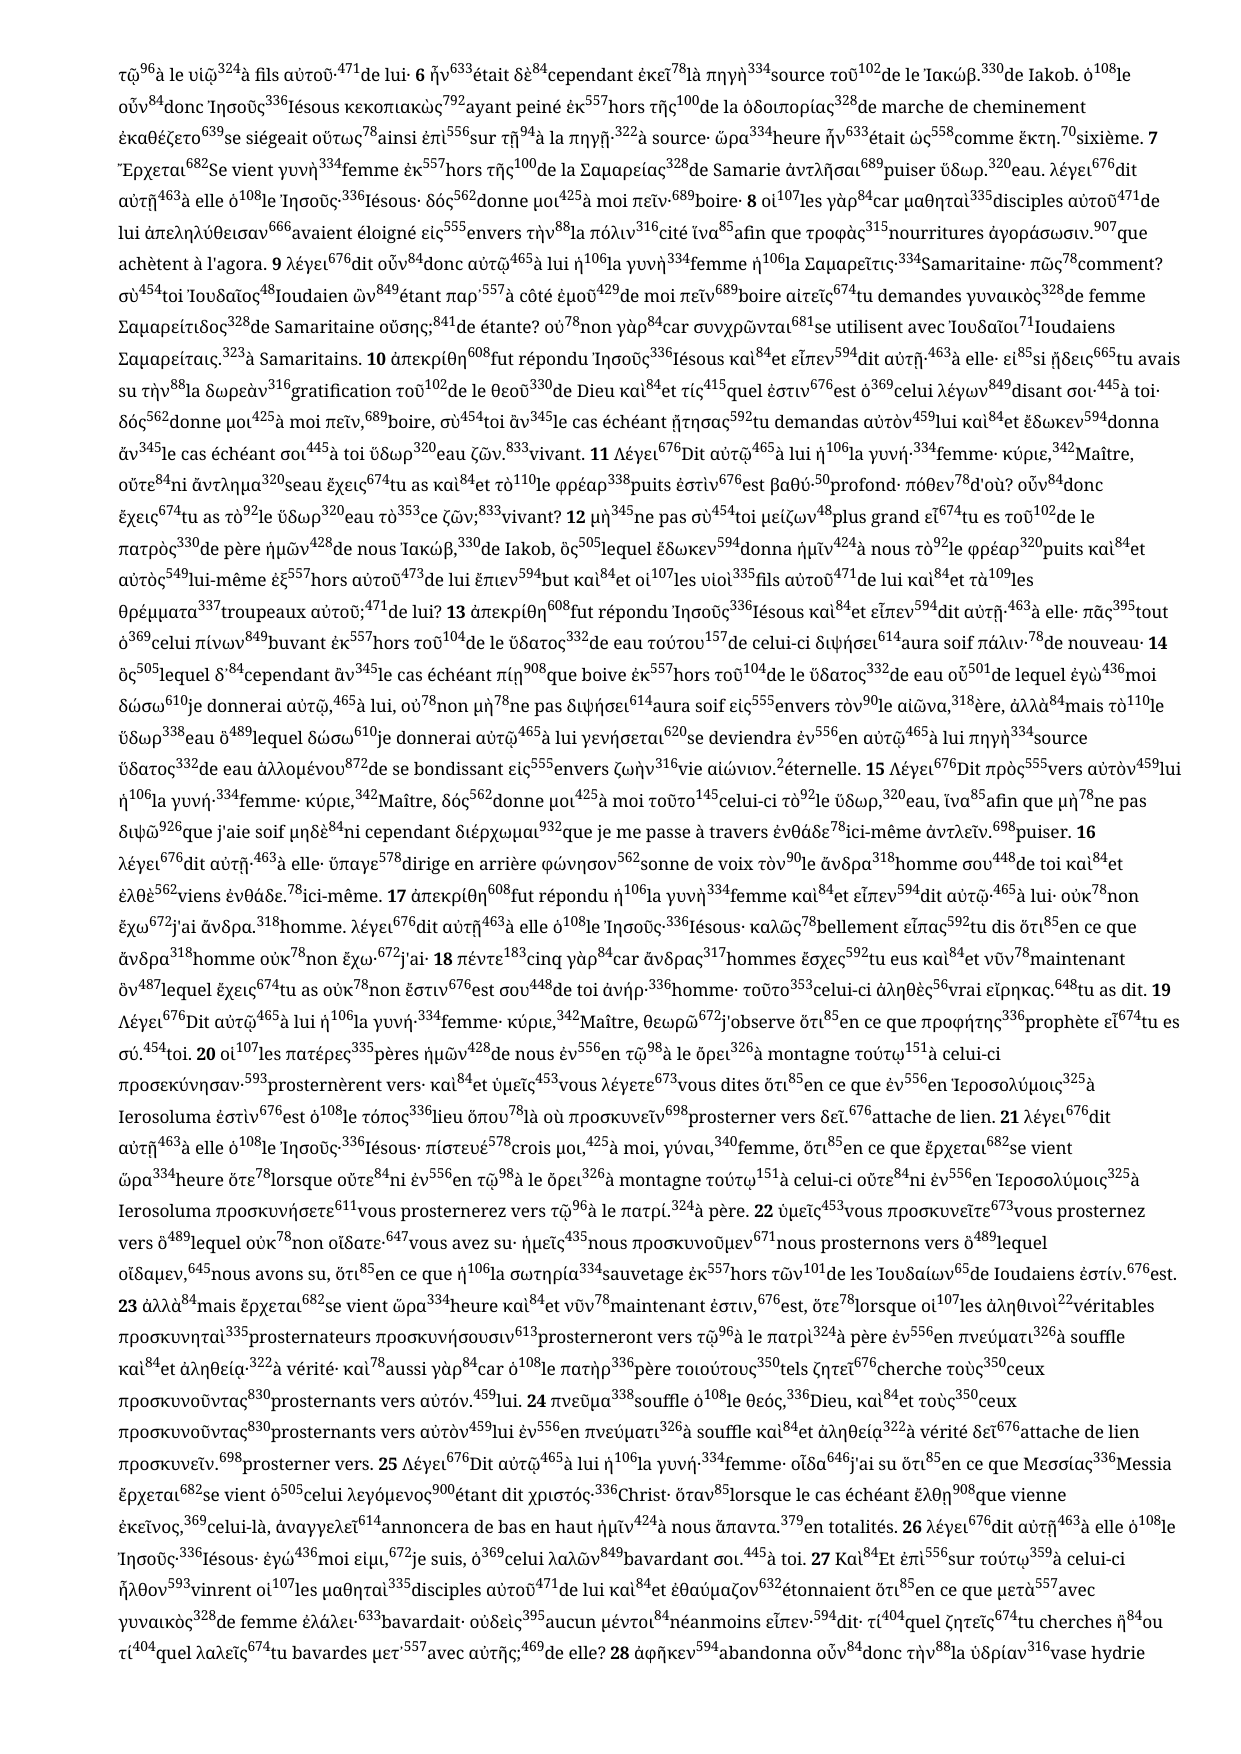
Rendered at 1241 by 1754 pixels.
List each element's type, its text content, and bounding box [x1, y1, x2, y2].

text 1 Ὡς85Comme οὖν84donc ἔγνω594connut ὁ108le κύριος336Maître ὅτι85en ce que ἤκουσαν593écoutèrent οἱ107les Φαρισαῖοι335Pharisiens ὅτι85en ce que Ἰησοῦς336Iésous πλείονας3plus nombreusement μαθητὰς317disciples ποιεῖ676fait καὶ84et βαπτίζει676baptise ἢ84ou Ἰωάννης336Ioannes 2 –942– καίτοιγε84et néanmoins certes Ἰησοῦς336Iésous αὐτὸς549lui-même οὐκ78non ἐβάπτιζεν633baptisait ἀλλ᾽84mais οἱ107les μαθηταὶ335disciples αὐτοῦ471de lui –942– 3 ἀφῆκεν594abandonna τὴν88la Ἰουδαίαν316Ioudaia καὶ84et ἀπῆλθεν594éloigna πάλιν78de nouveau εἰς555envers τὴν88la Γαλιλαίαν.316Galilée. 4 Ἔδει633Attachait de lien δὲ84cependant αὐτὸν459lui διέρχεσθαι699se passer à travers διὰ557par τῆς100de la Σαμαρείας.328de Samarie. 5 Ἔρχεται682Se vient οὖν84donc εἰς555envers πόλιν316cité τῆς100de la Σαμαρείας328de Samarie λεγομένην882étante dite Συχὰρ316Sychar πλησίον560prochain τοῦ104de le χωρίου332de emplacement ὃ489lequel ἔδωκεν594donna Ἰακὼβ336Iakob τῷ96à le Ἰωσὴφ324à Ioseph τῷ96à le υἱῷ324à fils αὐτοῦ·471de lui· 6 ἦν633était δὲ84cependant ἐκεῖ78là πηγὴ334source τοῦ102de le Ἰακώβ.330de Iakob. ὁ108le οὖν84donc Ἰησοῦς336Iésous κεκοπιακὼς792ayant peiné ἐκ557hors τῆς100de la ὁδοιπορίας328de marche de cheminement ἐκαθέζετο639se siégeait οὕτως78ainsi ἐπὶ556sur τῇ94à la πηγῇ·322à source· ὥρα334heure ἦν633était ὡς558comme ἕκτη.70sixième. 7 Ἔρχεται682Se vient γυνὴ334femme ἐκ557hors τῆς100de la Σαμαρείας328de Samarie ἀντλῆσαι689puiser ὕδωρ.320eau. λέγει676dit αὐτῇ463à elle ὁ108le Ἰησοῦς·336Iésous· δός562donne μοι425à moi πεῖν·689boire· 8 οἱ107les γὰρ84car μαθηταὶ335disciples αὐτοῦ471de lui ἀπεληλύθεισαν666avaient éloigné εἰς555envers τὴν88la πόλιν316cité ἵνα85afin que τροφὰς315nourritures ἀγοράσωσιν.907que achètent à l'agora. 9 λέγει676dit οὖν84donc αὐτῷ465à lui ἡ106la γυνὴ334femme ἡ106la Σαμαρεῖτις·334Samaritaine· πῶς78comment? σὺ454toi Ἰουδαῖος48Ioudaien ὢν849étant παρ᾽557à côté ἐμοῦ429de moi πεῖν689boire αἰτεῖς674tu demandes γυναικὸς328de femme Σαμαρείτιδος328de Samaritaine οὔσης;841de étante? οὐ78non γὰρ84car συνχρῶνται681se utilisent avec Ἰουδαῖοι71Ioudaiens Σαμαρείταις.323à Samaritains. 10 ἀπεκρίθη608fut répondu Ἰησοῦς336Iésous καὶ84et εἶπεν594dit αὐτῇ·463à elle· εἰ85si ᾔδεις665tu avais su τὴν88la δωρεὰν316gratification τοῦ102de le θεοῦ330de Dieu καὶ84et τίς415quel ἐστιν676est ὁ369celui λέγων849disant σοι·445à toi· δός562donne μοι425à moi πεῖν,689boire, σὺ454toi ἂν345le cas échéant ᾔτησας592tu demandas αὐτὸν459lui καὶ84et ἔδωκεν594donna ἄν345le cas échéant σοι445à toi ὕδωρ320eau ζῶν.833vivant. 11 Λέγει676Dit αὐτῷ465à lui ἡ106la γυνή·334femme· κύριε,342Maître, οὔτε84ni ἄντλημα320seau ἔχεις674tu as καὶ84et τὸ110le φρέαρ338puits ἐστὶν676est βαθύ·50profond· πόθεν78d'où? οὖν84donc ἔχεις674tu as τὸ92le ὕδωρ320eau τὸ353ce ζῶν;833vivant? 12 μὴ345ne pas σὺ454toi μείζων48plus grand εἶ674tu es τοῦ102de le πατρὸς330de père ἡμῶν428de nous Ἰακώβ,330de Iakob, ὃς505lequel ἔδωκεν594donna ἡμῖν424à nous τὸ92le φρέαρ320puits καὶ84et αὐτὸς549lui-même ἐξ557hors αὐτοῦ473de lui ἔπιεν594but καὶ84et οἱ107les υἱοὶ335fils αὐτοῦ471de lui καὶ84et τὰ109les θρέμματα337troupeaux αὐτοῦ;471de lui? 13 ἀπεκρίθη608fut répondu Ἰησοῦς336Iésous καὶ84et εἶπεν594dit αὐτῇ·463à elle· πᾶς395tout ὁ369celui πίνων849buvant ἐκ557hors τοῦ104de le ὕδατος332de eau τούτου157de celui-ci διψήσει614aura soif πάλιν·78de nouveau· 14 ὃς505lequel δ᾽84cependant ἂν345le cas échéant πίῃ908que boive ἐκ557hors τοῦ104de le ὕδατος332de eau οὗ501de lequel ἐγὼ436moi δώσω610je donnerai αὐτῷ,465à lui, οὐ78non μὴ78ne pas διψήσει614aura soif εἰς555envers τὸν90le αἰῶνα,318ère, ἀλλὰ84mais τὸ110le ὕδωρ338eau ὃ489lequel δώσω610je donnerai αὐτῷ465à lui γενήσεται620se deviendra ἐν556en αὐτῷ465à lui πηγὴ334source ὕδατος332de eau ἁλλομένου872de se bondissant εἰς555envers ζωὴν316vie αἰώνιον.2éternelle. 15 Λέγει676Dit πρὸς555vers αὐτὸν459lui ἡ106la γυνή·334femme· κύριε,342Maître, δός562donne μοι425à moi τοῦτο145celui-ci τὸ92le ὕδωρ,320eau, ἵνα85afin que μὴ78ne pas διψῶ926que j'aie soif μηδὲ84ni cependant διέρχωμαι932que je me passe à travers ἐνθάδε78ici-même ἀντλεῖν.698puiser. 16 λέγει676dit αὐτῇ·463à elle· ὕπαγε578dirige en arrière φώνησον562sonne de voix τὸν90le ἄνδρα318homme σου448de toi καὶ84et ἐλθὲ562viens ἐνθάδε.78ici-même. 17 ἀπεκρίθη608fut répondu ἡ106la γυνὴ334femme καὶ84et εἶπεν594dit αὐτῷ·465à lui· οὐκ78non ἔχω672j'ai ἄνδρα.318homme. λέγει676dit αὐτῇ463à elle ὁ108le Ἰησοῦς·336Iésous· καλῶς78bellement εἶπας592tu dis ὅτι85en ce que ἄνδρα318homme οὐκ78non ἔχω·672j'ai· 18 πέντε183cinq γὰρ84car ἄνδρας317hommes ἔσχες592tu eus καὶ84et νῦν78maintenant ὃν487lequel ἔχεις674tu as οὐκ78non ἔστιν676est σου448de toi ἀνήρ·336homme· τοῦτο353celui-ci ἀληθὲς56vrai εἴρηκας.648tu as dit. 19 Λέγει676Dit αὐτῷ465à lui ἡ106la γυνή·334femme· κύριε,342Maître, θεωρῶ672j'observe ὅτι85en ce que προφήτης336prophète εἶ674tu es σύ.454toi. 20 οἱ107les πατέρες335pères ἡμῶν428de nous ἐν556en τῷ98à le ὄρει326à montagne τούτῳ151à celui-ci προσεκύνησαν·593prosternèrent vers· καὶ84et ὑμεῖς453vous λέγετε673vous dites ὅτι85en ce que ἐν556en Ἱεροσολύμοις325à Ierosoluma ἐστὶν676est ὁ108le τόπος336lieu ὅπου78là où προσκυνεῖν698prosterner vers δεῖ.676attache de lien. 21 λέγει676dit αὐτῇ463à elle ὁ108le Ἰησοῦς·336Iésous· πίστευέ578crois μοι,425à moi, γύναι,340femme, ὅτι85en ce que ἔρχεται682se vient ὥρα334heure ὅτε78lorsque οὔτε84ni ἐν556en τῷ98à le ὄρει326à montagne τούτῳ151à celui-ci οὔτε84ni ἐν556en Ἱεροσολύμοις325à Ierosoluma προσκυνήσετε611vous prosternerez vers τῷ96à le πατρί.324à père. 22 ὑμεῖς453vous προσκυνεῖτε673vous prosternez vers ὃ489lequel οὐκ78non οἴδατε·647vous avez su· ἡμεῖς435nous προσκυνοῦμεν671nous prosternons vers ὃ489lequel οἴδαμεν,645nous avons su, ὅτι85en ce que ἡ106la σωτηρία334sauvetage ἐκ557hors τῶν101de les Ἰουδαίων65de Ioudaiens ἐστίν.676est. 23 ἀλλὰ84mais ἔρχεται682se vient ὥρα334heure καὶ84et νῦν78maintenant ἐστιν,676est, ὅτε78lorsque οἱ107les ἀληθινοὶ22véritables προσκυνηταὶ335prosternateurs προσκυνήσουσιν613prosterneront vers τῷ96à le πατρὶ324à père ἐν556en πνεύματι326à souffle καὶ84et ἀληθείᾳ·322à vérité· καὶ78aussi γὰρ84car ὁ108le πατὴρ336père τοιούτους350tels ζητεῖ676cherche τοὺς350ceux προσκυνοῦντας830prosternants vers αὐτόν.459lui. 24 πνεῦμα338souffle ὁ108le θεός,336Dieu, καὶ84et τοὺς350ceux προσκυνοῦντας830prosternants vers αὐτὸν459lui ἐν556en πνεύματι326à souffle καὶ84et ἀληθείᾳ322à vérité δεῖ676attache de lien προσκυνεῖν.698prosterner vers. 25 Λέγει676Dit αὐτῷ465à lui ἡ106la γυνή·334femme· οἶδα646j'ai su ὅτι85en ce que Μεσσίας336Messia ἔρχεται682se vient ὁ505celui λεγόμενος900étant dit χριστός·336Christ· ὅταν85lorsque le cas échéant ἔλθῃ908que vienne ἐκεῖνος,369celui-là, ἀναγγελεῖ614annoncera de bas en haut ἡμῖν424à nous ἅπαντα.379en totalités. 26 λέγει676dit αὐτῇ463à elle ὁ108le Ἰησοῦς·336Iésous· ἐγώ436moi εἰμι,672je suis, ὁ369celui λαλῶν849bavardant σοι.445à toi. 27 Καὶ84Et ἐπὶ556sur τούτῳ359à celui-ci ἦλθον593vinrent οἱ107les μαθηταὶ335disciples αὐτοῦ471de lui καὶ84et ἐθαύμαζον632étonnaient ὅτι85en ce que μετὰ557avec γυναικὸς328de femme ἐλάλει·633bavardait· οὐδεὶς395aucun μέντοι84néanmoins εἶπεν·594dit· τί404quel ζητεῖς674tu cherches ἢ84ou τί404quel λαλεῖς674tu bavardes μετ᾽557avec αὐτῆς;469de elle? 28 ἀφῆκεν594abandonna οὖν84donc τὴν88la ὑδρίαν316vase hydrie αὐτῆς469de elle ἡ106la γυνὴ334femme καὶ84et ἀπῆλθεν594éloigna εἰς555envers τὴν88la πόλιν316cité καὶ84et λέγει676dit τοῖς95à les ἀνθρώποις·323à êtres humains· 29 δεῦτε310venez ici ἴδετε561voyez ἄνθρωπον318être humain ὃς505lequel εἶπέν594dit μοι425à moi πάντα379tous ὅσα488autant lesquels ἐποίησα,590je fis, μήτι345ne serait-ce que οὗτός369celui-ci ἐστιν676est ὁ108le χριστός;336Christ? 30 ἐξῆλθον593sortirent ἐκ557hors τῆς100de la πόλεως328de cité καὶ84et ἤρχοντο638se venaient πρὸς555vers αὐτόν.459lui. 31 Ἐν556En τῷ359à ce μεταξὺ78entre ἠρώτων632sollicitaient αὐτὸν459lui οἱ107les μαθηταὶ335disciples λέγοντες·848disants· ῥαββεί,342rabbi, φάγε.562mange. 32 ὁ476celui δὲ84cependant εἶπεν594dit αὐτοῖς·464à eux· ἐγὼ436moi βρῶσιν316consommation ἔχω672j'ai φαγεῖν689manger ἣν485laquelle ὑμεῖς453vous οὐκ78non οἴδατε.647vous avez su. 33 ἔλεγον632disaient οὖν84donc οἱ107les μαθηταὶ335disciples πρὸς555vers ἀλλήλους·508les uns les autres· μή345ne pas τις395un quelconque ἤνεγκεν594porta αὐτῷ465à lui φαγεῖν;689manger? 34 λέγει676dit αὐτοῖς464à eux ὁ108le Ἰησοῦς·336Iésous· ἐμὸν238mien βρῶμά338aliment ἐστιν676est ἵνα85afin que ποιήσω904que je fasse τὸ92le θέλημα320volonté τοῦ363de celui πέμψαντός725de ayant mandé με422moi καὶ84et τελειώσω904que je perfectionne αὐτοῦ471de lui τὸ92le ἔργον.320travail. 35 οὐχ345non ὑμεῖς453vous λέγετε673vous dites ὅτι85en ce que ἔτι78encore τετράμηνός72de quatre mois ἐστιν676est καὶ84et ὁ108le θερισμὸς336moisson ἔρχεται;682se vient? ἰδοὺ311voici λέγω672je dis ὑμῖν,444à vous, ἐπάρατε561surélevez τοὺς89les ὀφθαλμοὺς317yeux ὑμῶν447de vous καὶ84et θεάσασθε565que vous vous contemplez τὰς87les χώρας315régions ὅτι85en ce que λευκαί45blanches εἰσιν675sont πρὸς555vers θερισμόν.318moisson. ἤδη78déjà 36 ὁ369celui θερίζων849moissonnant μισθὸν318salaire λαμβάνει676prend καὶ84et συνάγει676mène ensemble καρπὸν318fruit εἰς555envers ζωὴν316vie αἰώνιον,2éternelle, ἵνα85afin que ὁ369celui σπείρων849semant ὁμοῦ78au même lieu χαίρῃ930que soit de joie καὶ84et ὁ369celui θερίζων.849moissonnant. 37 ἐν556en γὰρ84car τούτῳ359à celui-ci ὁ108le λόγος336discours ἐστὶν676est ἀληθινὸς48véritable ὅτι85en ce que ἄλλος395autre ἐστὶν676est ὁ369celui σπείρων849semant καὶ84et ἄλλος395autre ὁ369celui θερίζων.849moissonnant. 38 ἐγὼ436moi ἀπέστειλα590j'envoyai ὑμᾶς441vous θερίζειν698moissonner ὃ489lequel οὐχ78non ὑμεῖς453vous κεκοπιάκατε·647vous avez peiné· ἄλλοι394autres κεκοπιάκασιν649ont peiné καὶ84et ὑμεῖς453vous εἰς555envers τὸν90le κόπον318frappement αὐτῶν470de eux εἰσεληλύθατε.647vous avez venus à l'intérieur. 39 Ἐκ557Hors δὲ84cependant τῆς100de la πόλεως328de cité ἐκείνης153de celle-là πολλοὶ394nombreux ἐπίστευσαν593crurent εἰς555envers αὐτὸν459lui τῶν101de les Σαμαρειτῶν329de Samaritains διὰ555par le fait de τὸν90le λόγον318discours τῆς100de la γυναικὸς328de femme μαρτυρούσης841de témoignante ὅτι85en ce que εἶπέν594dit μοι425à moi πάντα379tous ἃ488lesquels ἐποίησα.590je fis. 40 ὡς85comme οὖν84donc ἦλθον593vinrent πρὸς555vers αὐτὸν459lui οἱ107les Σαμαρεῖται,335Samaritains, ἠρώτων632sollicitaient αὐτὸν459lui μεῖναι689rester παρ᾽556à côté αὐτοῖς·464à eux· καὶ84et ἔμεινεν594resta ἐκεῖ78là δύο181deux ἡμέρας.315journées. 41 καὶ84et πολλῷ383à nombreux πλείους71plus nombreusement ἐπίστευσαν593crurent διὰ555par le fait de τὸν90le λόγον318discours αὐτοῦ,471de lui, 42 τῇ94à la τε84et aussi γυναικὶ322à femme ἔλεγον632disaient ὅτι85en ce que οὐκέτι78non plus διὰ555par le fait de τὴν88la σὴν239tienne λαλιὰν316bavardage πιστεύομεν,671nous croyons, αὐτοὶ519nous-mêmes γὰρ84car ἀκηκόαμεν645nous avons écouté καὶ84et οἴδαμεν645nous avons su ὅτι85en ce que οὗτός369celui-ci ἐστιν676est ἀληθῶς78vraiment ὁ108le σωτὴρ336sauveur τοῦ102de le κόσμου.330de monde. 43 Μετὰ555Après δὲ84cependant τὰς87les δύο181deux ἡμέρας315journées ἐξῆλθεν594sortit ἐκεῖθεν78de là εἰς555envers τὴν88la Γαλιλαίαν·316Galilée· 44 αὐτὸς549lui-même γὰρ84car Ἰησοῦς336Iésous ἐμαρτύρησεν594témoigna ὅτι85en ce que προφήτης336prophète ἐν556en τῇ254à la ἰδίᾳ124à en propre πατρίδι322à patrie τιμὴν316valeur οὐκ78non ἔχει.676a. 45 ὅτε85lorsque οὖν84donc ἦλθεν594vint εἰς555envers τὴν88la Γαλιλαίαν,316Galilée, ἐδέξαντο599se acceptèrent αὐτὸν459lui οἱ107les Γαλιλαῖοι71Galiléens πάντα379tous ἑωρακότες791ayants vus ὅσα488autant lesquels ἐποίησεν594fit ἐν556en Ἱεροσολύμοις325à Ierosoluma ἐν556en τῇ94à la ἑορτῇ,322à fête, καὶ78aussi αὐτοὶ475eux γὰρ84car ἦλθον593vinrent εἰς555envers τὴν88la ἑορτήν.316fête. 46 Ἦλθεν594Vint οὖν84donc πάλιν78de nouveau εἰς555envers τὴν88la Κανὰ316Kana τῆς100de la Γαλιλαίας,328de Galilée, ὅπου78là où ἐποίησεν594fit τὸ92le ὕδωρ320eau οἶνον.318vin. Καὶ84Et ἦν633était τις292un quelconque βασιλικὸς72royalique οὗ499de lequel ὁ108le υἱὸς336fils ἠσθένει633était infirme ἐν556en Καφαρναούμ.322à Kapharnaoum. 47 οὗτος369celui-ci ἀκούσας730ayant écouté ὅτι85en ce que Ἰησοῦς336Iésous ἥκει676surgit ἐκ557hors τῆς100de la Ἰουδαίας328de Ioudaia εἰς555envers τὴν88la Γαλιλαίαν316Galilée ἀπῆλθεν594éloigna πρὸς555vers αὐτὸν459lui καὶ84et ἠρώτα633sollicitait ἵνα85afin que καταβῇ908que descende καὶ84et ἰάσηται914que se guérisse αὐτοῦ471de lui τὸν90le υἱόν,318fils, ἤμελλεν633imminait γὰρ84car ἀποθνῄσκειν.698mourir loin. 48 εἶπεν594dit οὖν84donc ὁ108le Ἰησοῦς336Iésous πρὸς555vers αὐτόν·459lui· ἐὰν85si le cas échéant μὴ78ne pas σημεῖα319signes καὶ84et τέρατα319prodiges ἴδητε,905que vous voyiez, οὐ78non μὴ78ne pas πιστεύσητε.905que vous croyiez. 49 λέγει676dit πρὸς555vers αὐτὸν459lui ὁ108le βασιλικός·72royalique· κύριε,342Maître, κατάβηθι562descends πρὶν85avant ἀποθανεῖν689mourir loin τὸ92le παιδίον320jeune enfant μου.429de moi. 50 λέγει676dit αὐτῷ465à lui ὁ108le Ἰησοῦς·336Iésous· πορεύου,582te va, ὁ108le υἱός336fils σου448de toi ζῇ.676vit. Ἐπίστευσεν594Crut ὁ108le ἄνθρωπος336être humain τῷ96à le λόγῳ324à discours ὃν487lequel εἶπεν594dit αὐτῷ465à lui ὁ108le Ἰησοῦς336Iésous καὶ84et ἐπορεύετο.639se allait. 51 ἤδη78déjà δὲ84cependant αὐτοῦ471de lui καταβαίνοντος843de descendant οἱ107les δοῦλοι335mâles esclaves αὐτοῦ471de lui ὑπήντησαν593vinrent à la rencontre αὐτῷ465à lui καὶ84et ἀπήγγειλαν593rapportèrent annonce λέγοντες848disants ὅτι85en ce que ὁ108le παῖς336jeune servant αὐτοῦ471de lui ζῇ.676vit. 52 ἐπύθετο600se enquit οὖν84donc τὴν88la ὥραν316heure παρ᾽557à côté αὐτῶν470de eux ἐν556en ᾗ491à laquelle κομψότερον78plus portement ἔσχεν·594eut· εἶπον593dirent οὖν84donc αὐτῷ465à lui ὅτι85en ce que ἐχθὲς78hier ὥραν316heure ἑβδόμην206septième ἀφῆκεν594abandonna αὐτὸν459lui ὁ108le πυρετός.336fièvre. 53 ἔγνω594connut οὖν84donc ὁ108le πατὴρ336père ὅτι85en ce que ἐκείνῃ147à celle-là τῇ94à la ὥρᾳ322à heure ἐν556en ᾗ491à laquelle εἶπεν594dit αὐτῷ465à lui ὁ108le Ἰησοῦς·336Iésous· ὁ108le υἱός336fils σου448de toi ζῇ,676vit, καὶ84et ἐπίστευσεν594crut αὐτὸς549lui-même καὶ84et ἡ106la οἰκία334maison d'habitation αὐτοῦ471de lui ὅλη.393toute entière. 54 Τοῦτο353Celui-ci δὲ84cependant πάλιν78de nouveau δεύτερον209deuxième σημεῖον320signe ἐποίησεν594fit ὁ108le Ἰησοῦς336Iésous ἐλθὼν730ayant venu ἐκ557hors τῆς100de la Ἰουδαίας328de Ioudaia εἰς555envers τὴν88la Γαλιλαίαν.316Galilée. [118, 59, 1181, 1665]
